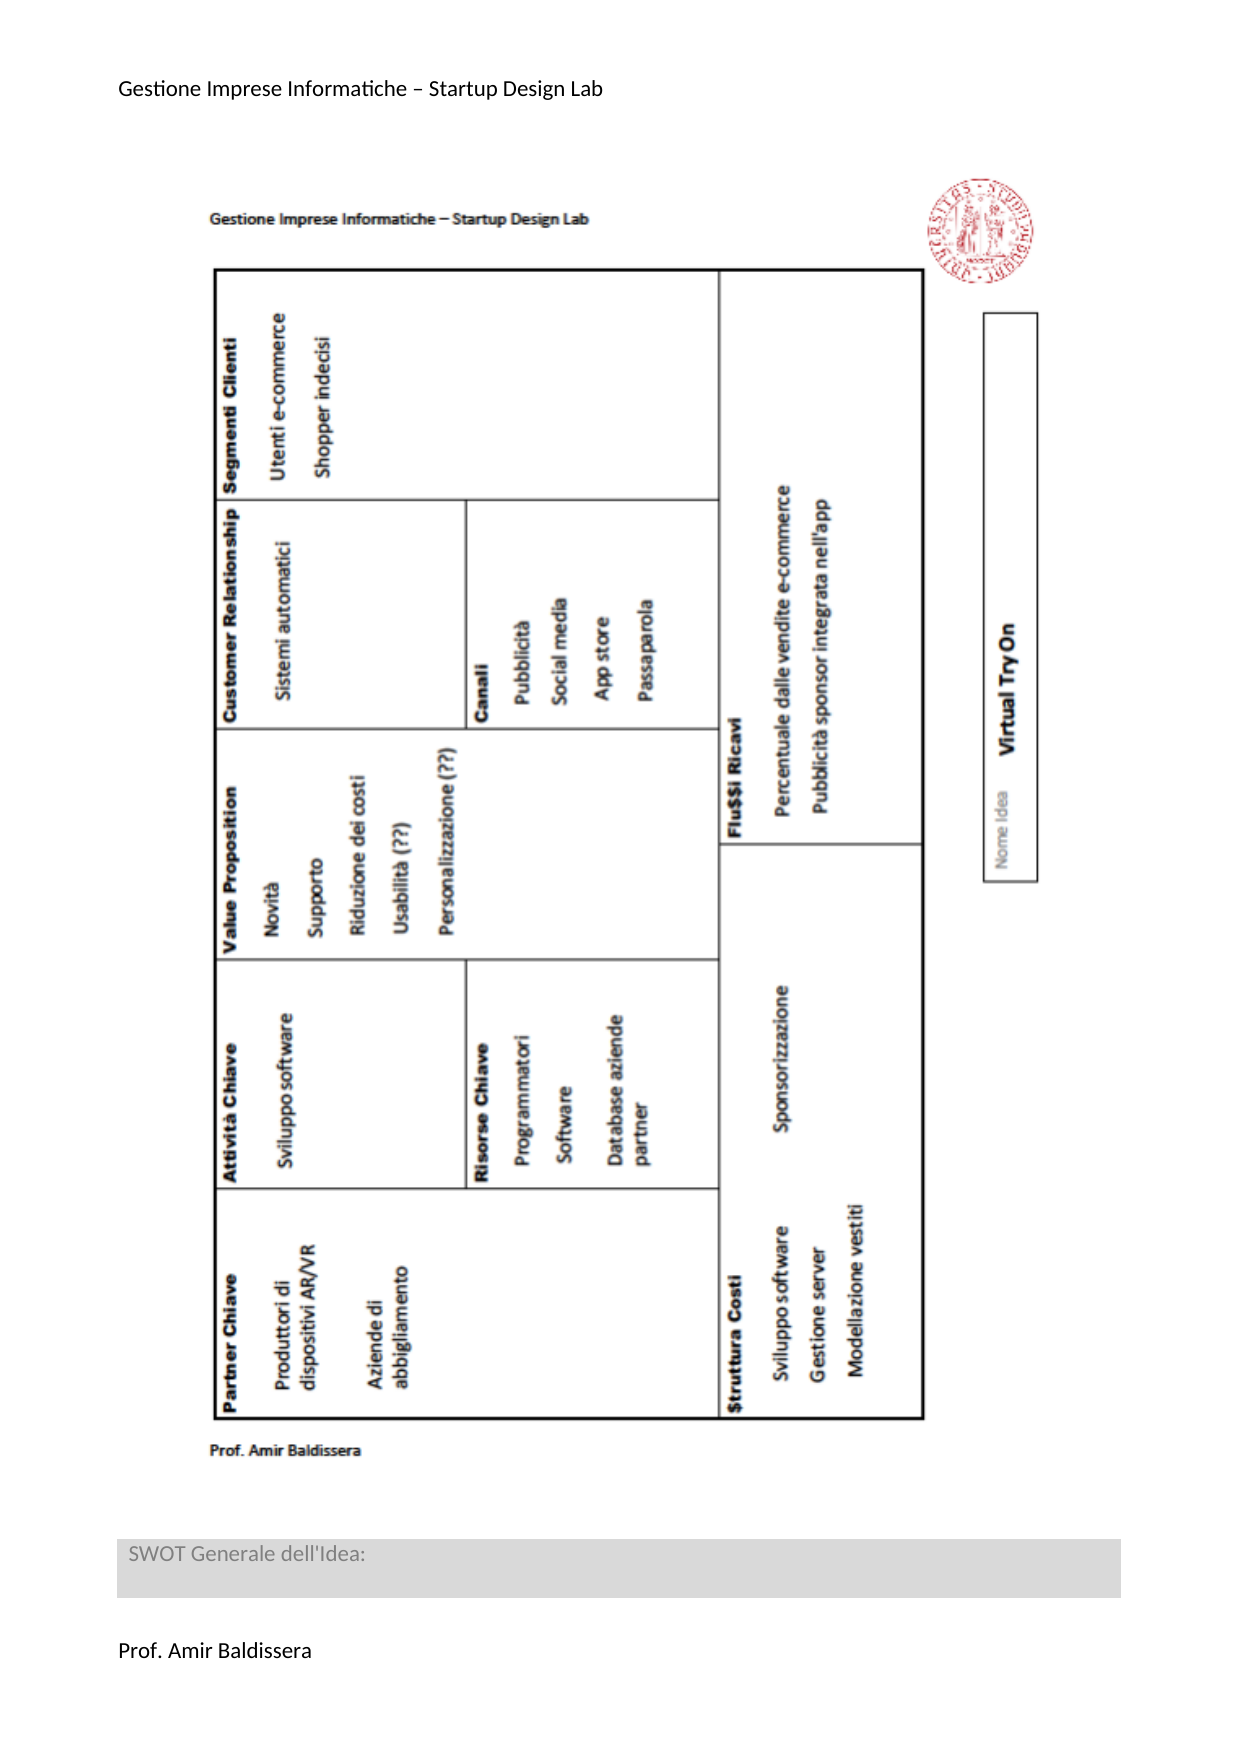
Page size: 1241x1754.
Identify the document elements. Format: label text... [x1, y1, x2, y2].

table_header SWOT Generale dell'Idea: [117, 1539, 1121, 1598]
